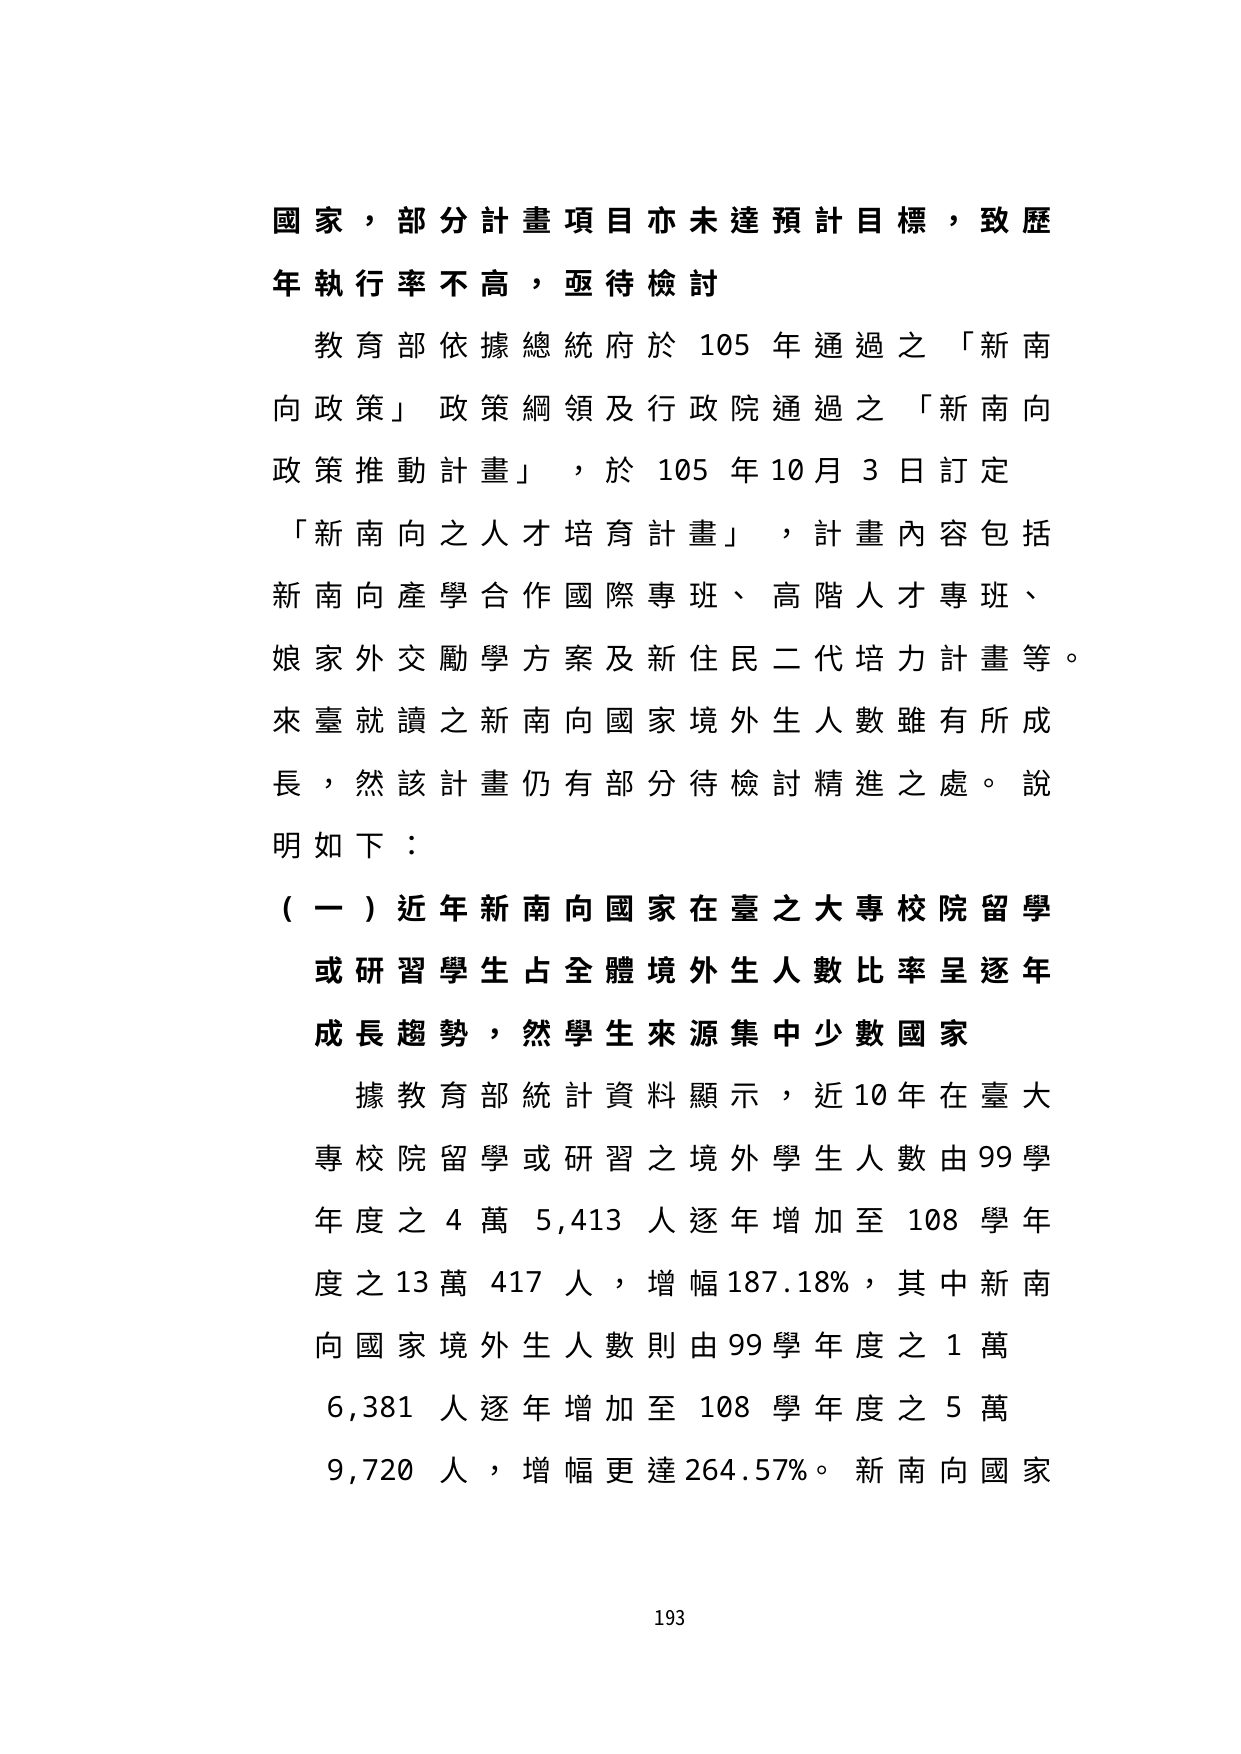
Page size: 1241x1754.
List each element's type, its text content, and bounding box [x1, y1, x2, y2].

text 教育部依據總統府於105年通過之「新南向政策」政策綱領及行政院通過之「新南向政策推動計畫」，於105年10月3日訂定「新南向之人才培育計畫」，計畫內容包括新南向產學合作國際專班、高階人才專班、娘家外交勵學方案及新住民二代培力計畫等。來臺就讀之新南向國家境外生人數雖有所成長，然該計畫仍有部分待檢討精進之處。說明如下： [242, 302, 1058, 865]
text (一)近年新南向國家在臺之大專校院留學或研習學生占全體境外生人數比率呈逐年成長趨勢，然學生來源集中少數國家 [242, 865, 1058, 1052]
text 據教育部統計資料顯示，近10年在臺大專校院留學或研習之境外學生人數由99學年度之4萬5,413人逐年增加至108學年度之13萬417人，增幅187.18%，其中新南向國家境外生人數則由99學年度之1萬6,381人逐年增加至108學年度之5萬9,720人，增幅更達264.57%。新南向國家 [271, 1052, 1058, 1490]
text 國家，部分計畫項目亦未達預計目標，致歷年執行率不高，亟待檢討 [183, 177, 1058, 302]
